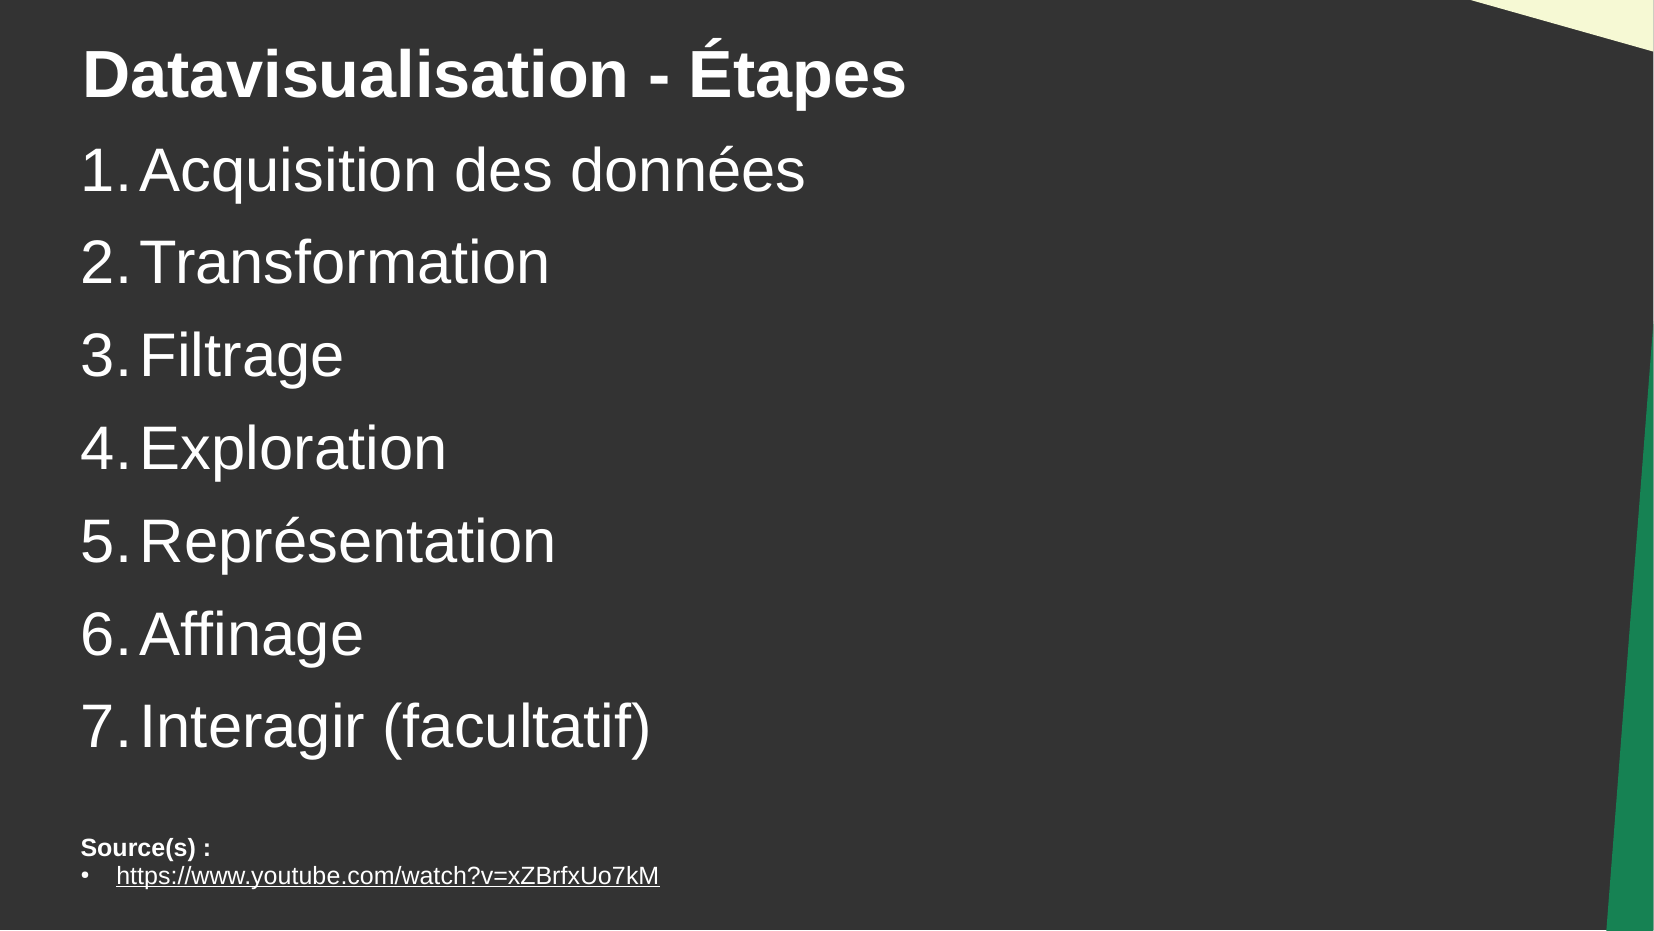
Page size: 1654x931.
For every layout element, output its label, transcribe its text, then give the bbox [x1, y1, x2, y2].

title Datavisualisation - Étapes [82, 37, 1571, 122]
list Acquisition des données Transformation Filtrage Exploration Représentation Affinage Interagir (facultatif) [80, 135, 1560, 762]
text_box Source(s) : https://www.youtube.com/watch?v=xZBrfxUo7kM [65, 826, 1483, 926]
text_box [1470, 0, 1654, 52]
text_box [1606, 314, 1654, 931]
